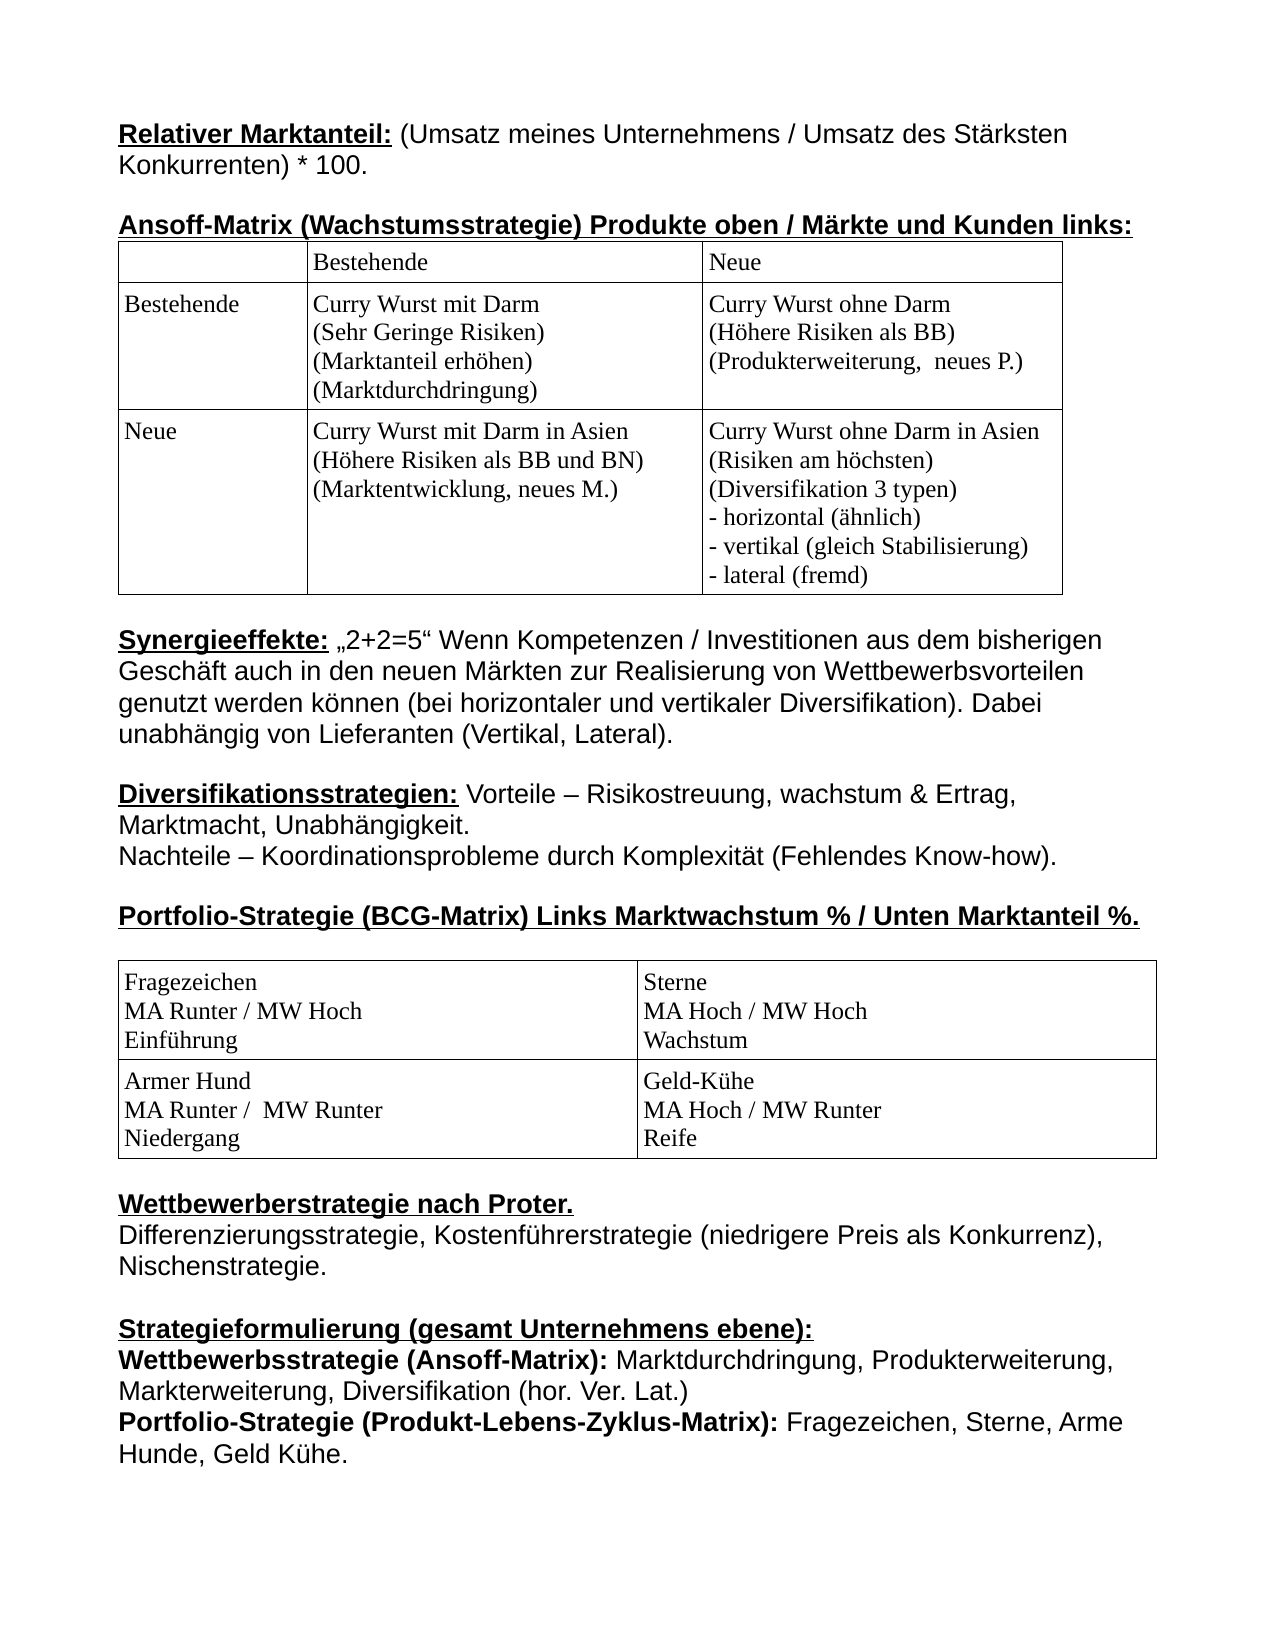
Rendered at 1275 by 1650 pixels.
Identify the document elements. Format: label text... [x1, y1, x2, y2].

table_header [119, 242, 307, 282]
text Synergieeffekte: „2+2=5“ Wenn Kompetenzen / Investitionen aus dem bisherigen Geschäft auch in den neuen Märkten zur Realisierung von Wettbewerbsvorteilen genutzt werden können (bei horizontaler und vertikaler Diversifikation). Dabei unabhängig von Lieferanten (Vertikal, Lateral). [118, 624, 1157, 749]
table_header Neue [703, 242, 1062, 282]
text Strategieformulierung (gesamt Unternehmens ebene): [118, 1313, 1157, 1344]
table_header Sterne MA Hoch / MW Hoch Wachstum [638, 961, 1156, 1059]
text Differenzierungsstrategie, Kostenführerstrategie (niedrigere Preis als Konkurrenz), Nischenstrategie. [118, 1219, 1157, 1281]
table_cell Curry Wurst mit Darm (Sehr Geringe Risiken) (Marktanteil erhöhen) (Marktdurchdringung) [308, 283, 702, 409]
text Wettbewerberstrategie nach Proter. [118, 1188, 1157, 1219]
table_header Bestehende [308, 242, 702, 282]
table_cell Curry Wurst ohne Darm (Höhere Risiken als BB) (Produkterweiterung, neues P.) [703, 283, 1062, 409]
table_header Fragezeichen MA Runter / MW Hoch Einführung [119, 961, 637, 1059]
text Portfolio-Strategie (Produkt-Lebens-Zyklus-Matrix): Fragezeichen, Sterne, Arme Hunde, Geld Kühe. [118, 1406, 1157, 1469]
text Wettbewerbsstrategie (Ansoff-Matrix): Marktdurchdringung, Produkterweiterung, Markterweiterung, Diversifikation (hor. Ver. Lat.) [118, 1344, 1157, 1406]
table_cell Neue [119, 410, 307, 594]
table_cell Curry Wurst ohne Darm in Asien (Risiken am höchsten) (Diversifikation 3 typen) - horizontal (ähnlich) - vertikal (gleich Stabilisierung) - lateral (fremd) [703, 410, 1062, 594]
text Diversifikationsstrategien: Vorteile – Risikostreuung, wachstum & Ertrag, Marktmacht, Unabhängigkeit. Nachteile – Koordinationsprobleme durch Komplexität (Fehlendes Know-how). [118, 778, 1157, 872]
text Ansoff-Matrix (Wachstumsstrategie) Produkte oben / Märkte und Kunden links: [118, 209, 1157, 241]
table_cell Armer Hund MA Runter / MW Runter Niedergang [119, 1060, 637, 1158]
table_cell Bestehende [119, 283, 307, 409]
text Relativer Marktanteil: (Umsatz meines Unternehmens / Umsatz des Stärksten Konkurrenten) * 100. [118, 118, 1157, 181]
table_cell Geld-Kühe MA Hoch / MW Runter Reife [638, 1060, 1156, 1158]
table_cell Curry Wurst mit Darm in Asien (Höhere Risiken als BB und BN) (Marktentwicklung, neues M.) [308, 410, 702, 594]
text Portfolio-Strategie (BCG-Matrix) Links Marktwachstum % / Unten Marktanteil %. [118, 900, 1157, 932]
